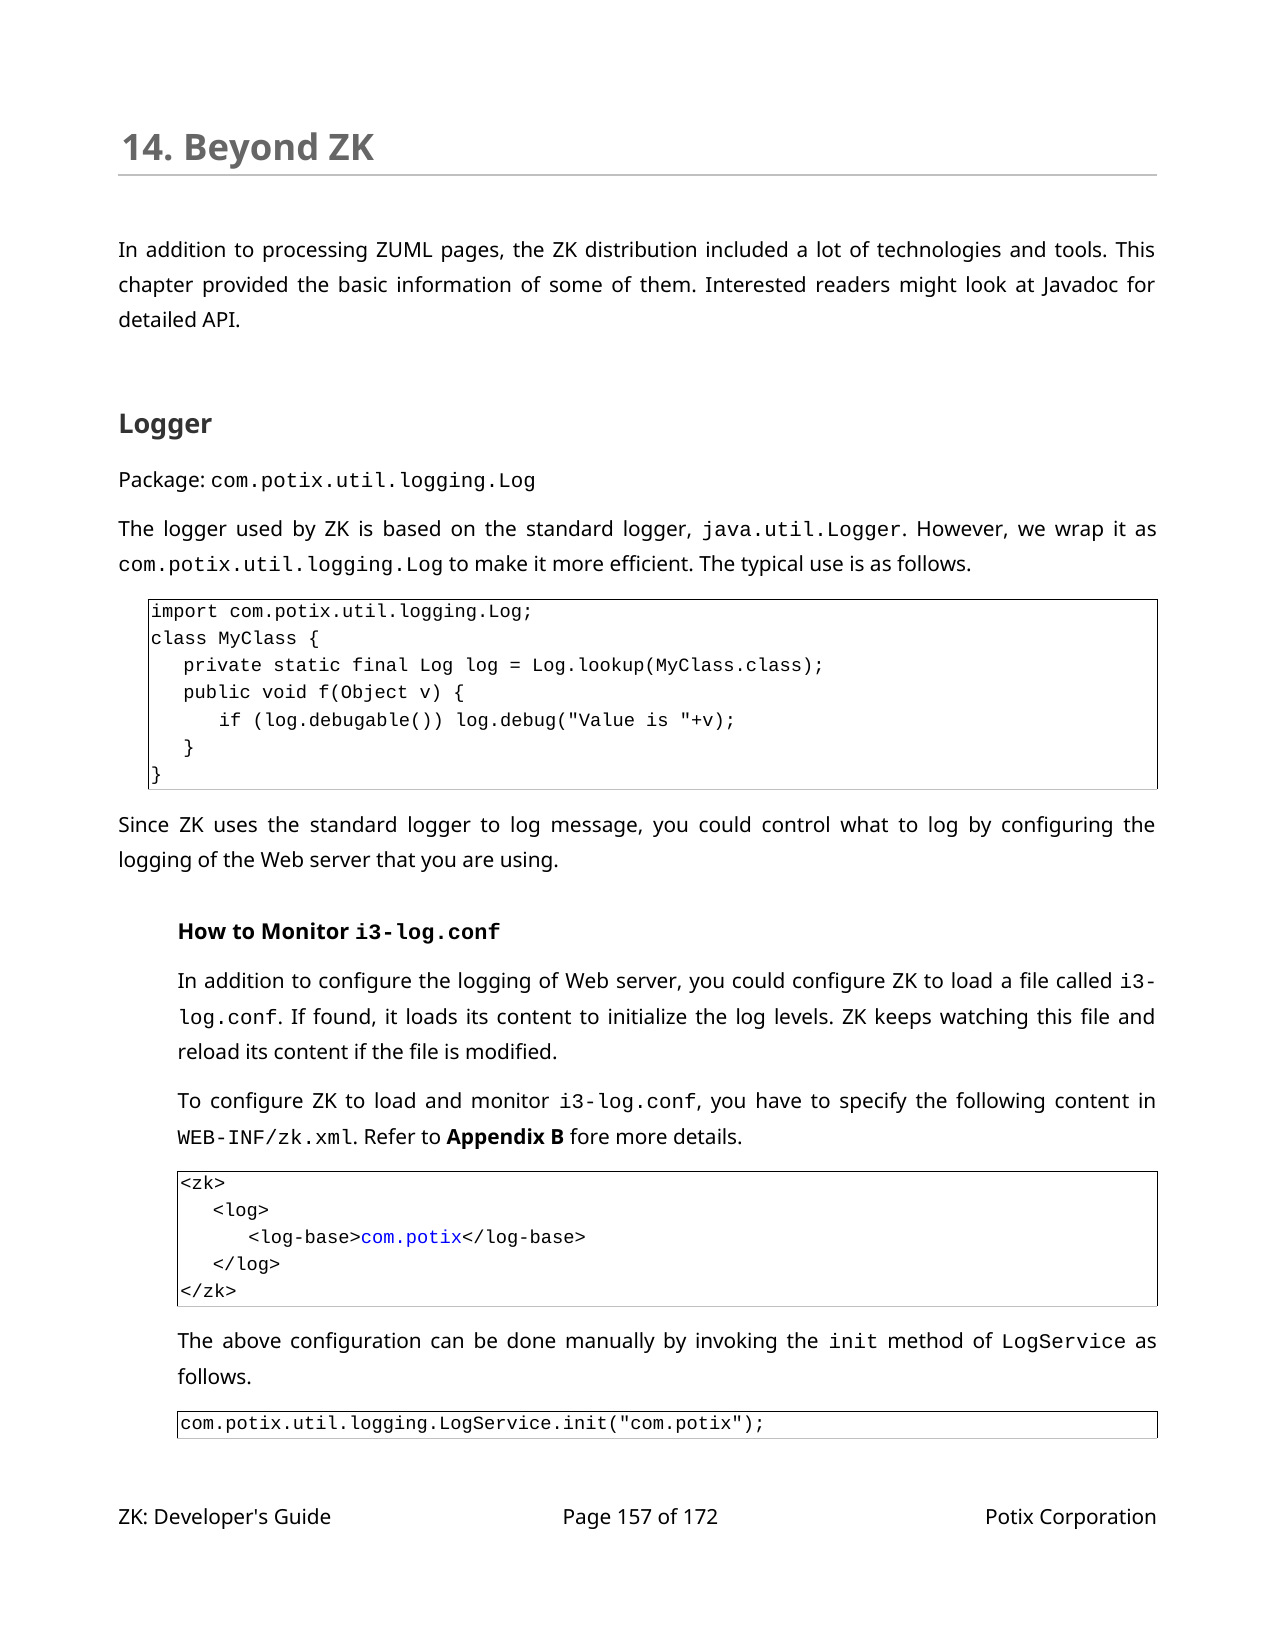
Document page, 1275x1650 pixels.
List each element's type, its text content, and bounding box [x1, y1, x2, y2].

text } [149, 762, 1157, 789]
text <log> [178, 1198, 1157, 1222]
text The logger used by ZK is based on the standard logger, java.util.Logger. However, we wrap it as com.potix.util.logging.Log to make it more efficient. The typical use is as follows. [118, 514, 1157, 578]
text <zk> [178, 1172, 1157, 1195]
text In addition to configure the logging of Web server, you could configure ZK to load a file called i3-log.conf. If found, it loads its content to initialize the log levels. ZK keeps watching this file and reload its content if the file is modified. [177, 966, 1157, 1066]
text To configure ZK to load and monitor i3-log.conf, you have to specify the following content in WEB-INF/zk.xml. Refer to Appendix B fore more details. [177, 1086, 1157, 1150]
text Since ZK uses the standard logger to log message, you could control what to log by configuring the logging of the Web server that you are using. [118, 810, 1157, 873]
text In addition to processing ZUML pages, the ZK distribution included a lot of technologies and tools. This chapter provided the basic information of some of them. Interested readers might look at Javadoc for detailed API. [118, 235, 1157, 333]
text <log-base>com.potix</log-base> </log> </zk> [178, 1225, 1157, 1306]
subtitle Logger [118, 404, 1157, 441]
text com.potix.util.logging.LogService.init("com.potix"); [178, 1412, 1157, 1438]
text Package: com.potix.util.logging.Log [118, 465, 1157, 493]
text import com.potix.util.logging.Log; [149, 600, 1157, 623]
text class MyClass { [149, 626, 1157, 650]
subtitle How to Monitor i3-log.conf [177, 916, 1157, 946]
text public void f(Object v) { [149, 680, 1157, 704]
text } [149, 734, 1157, 759]
text private static final Log log = Log.lookup(MyClass.class); [149, 653, 1157, 677]
text The above configuration can be done manually by invoking the init method of LogService as follows. [177, 1326, 1157, 1390]
subtitle 14. Beyond ZK [118, 118, 1157, 174]
text if (log.debugable()) log.debug("Value is "+v); [149, 707, 1157, 732]
